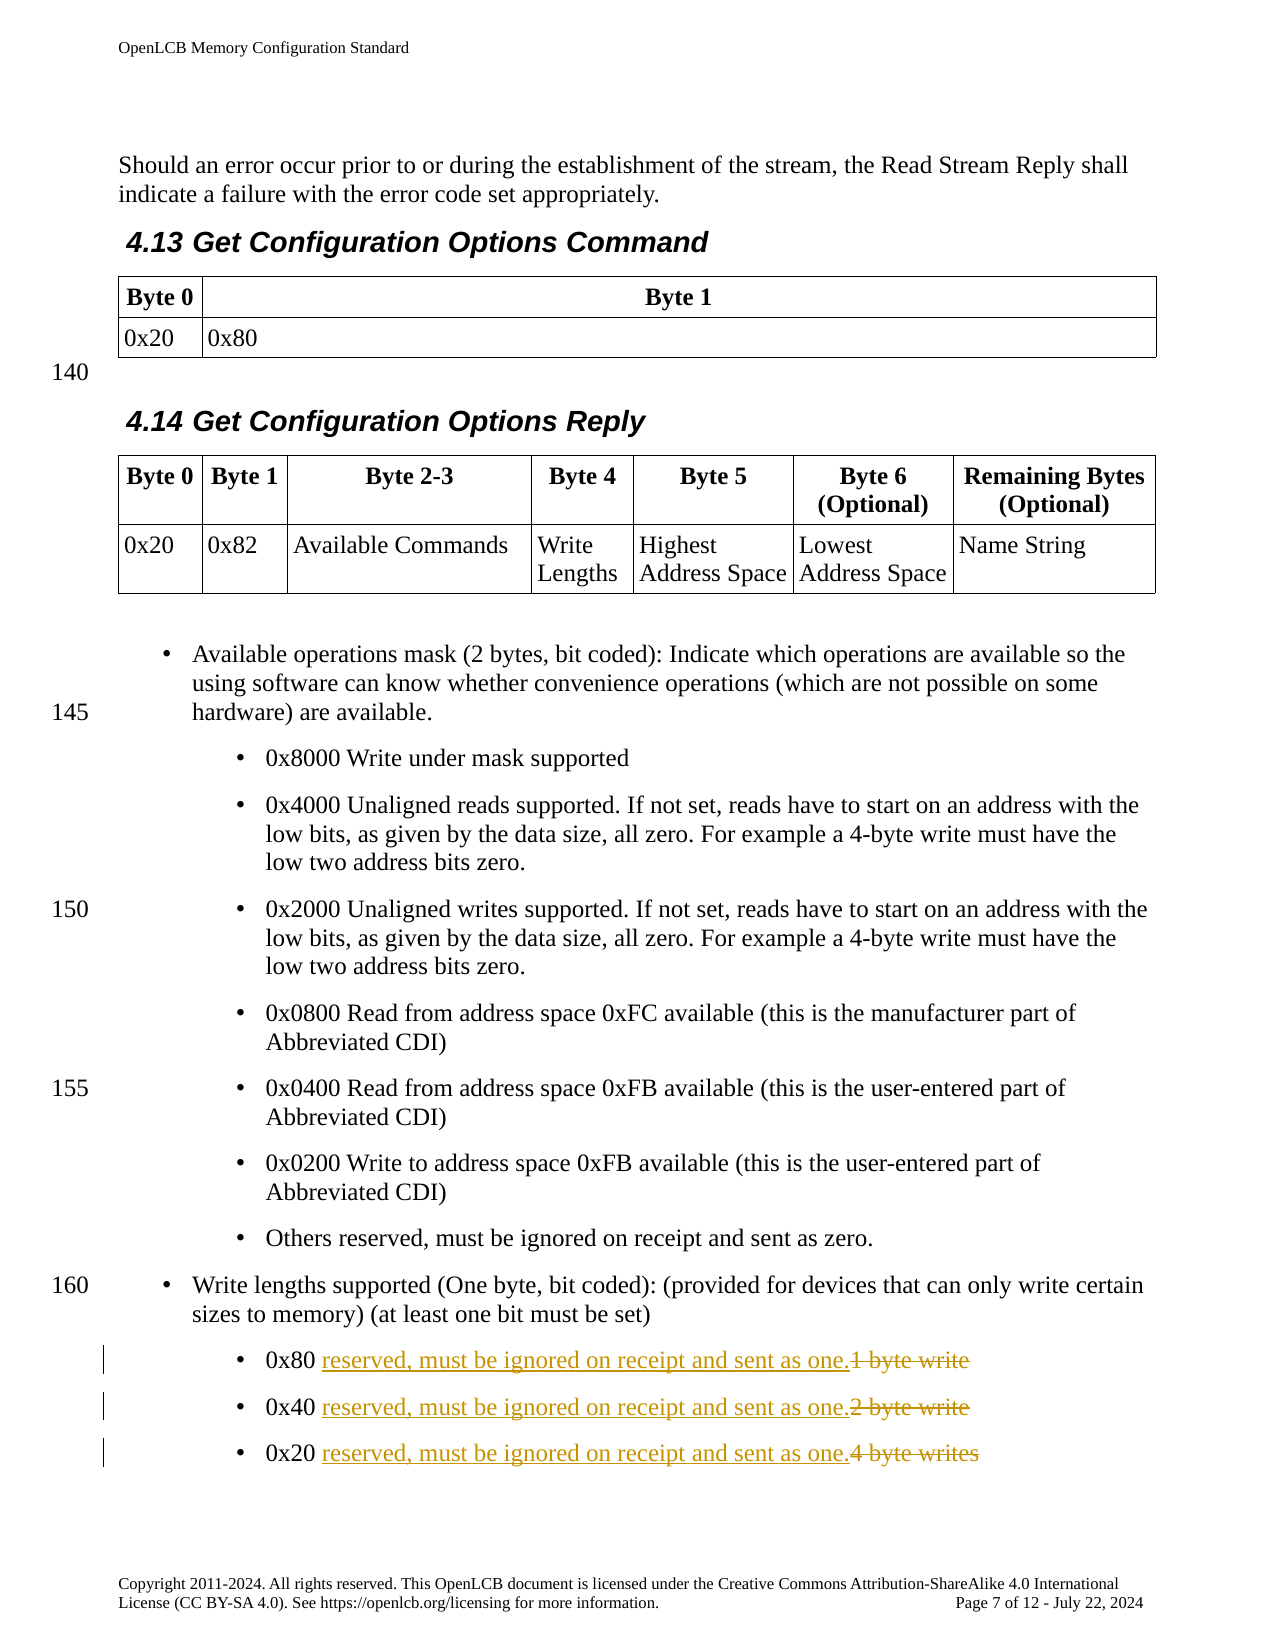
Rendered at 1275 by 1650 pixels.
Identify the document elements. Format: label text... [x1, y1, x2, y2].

list Write lengths supported (One byte, bit coded): (provided for devices that can only write certain sizes to memory) (at least one bit must be set) [162, 1270, 1157, 1327]
list 0x2000 Unaligned writes supported. If not set, reads have to start on an address with the low bits, as given by the data size, all zero. For example a 4-byte write must have the low two address bits zero. [236, 894, 1157, 980]
table_cell 0x82 [203, 525, 287, 593]
list Others reserved, must be ignored on receipt and sent as zero. [236, 1223, 1157, 1252]
table_header Byte 1 [203, 456, 287, 524]
subtitle Get Configuration Options Command [118, 225, 1157, 259]
list 0x0400 Read from address space 0xFB available (this is the user-entered part of Abbreviated CDI) [236, 1073, 1157, 1131]
list 0x8000 Write under mask supported [236, 743, 1157, 772]
table_header Remaining Bytes (Optional) [954, 456, 1155, 524]
list 0x40 reserved, must be ignored on receipt and sent as one. [236, 1392, 1157, 1420]
table_header Byte 2-3 [288, 456, 531, 524]
table_cell Available Commands [288, 525, 531, 593]
table_header Byte 5 [634, 456, 793, 524]
table_cell 0x20 [119, 525, 202, 593]
text Should an error occur prior to or during the establishment of the stream, the Read Stream Reply shall indicate a failure with the error code set appropriately. [118, 150, 1157, 207]
list 0x0200 Write to address space 0xFB available (this is the user-entered part of Abbreviated CDI) [236, 1148, 1157, 1206]
table_header Byte 4 [532, 456, 633, 524]
table_header Byte 0 [119, 456, 202, 524]
table_cell 0x20 [119, 318, 202, 357]
table_cell Lowest Address Space [794, 525, 953, 593]
table_cell Highest Address Space [634, 525, 793, 593]
list 0x20 reserved, must be ignored on receipt and sent as one. [236, 1438, 1157, 1467]
table_header Byte 6 (Optional) [794, 456, 953, 524]
table_cell Write Lengths [532, 525, 633, 593]
list 0x0800 Read from address space 0xFC available (this is the manufacturer part of Abbreviated CDI) [236, 998, 1157, 1055]
table_cell Name String [954, 525, 1155, 593]
subtitle Get Configuration Options Reply [118, 404, 1157, 437]
list 0x4000 Unaligned reads supported. If not set, reads have to start on an address with the low bits, as given by the data size, all zero. For example a 4-byte write must have the low two address bits zero. [236, 790, 1157, 876]
table_header Byte 1 [203, 277, 1156, 317]
list 0x80 reserved, must be ignored on receipt and sent as one. [236, 1345, 1157, 1374]
table_cell 0x80 [203, 318, 1156, 357]
list Available operations mask (2 bytes, bit coded): Indicate which operations are available so the using software can know whether convenience operations (which are not possible on some hardware) are available. [162, 639, 1157, 726]
table_header Byte 0 [119, 277, 202, 317]
